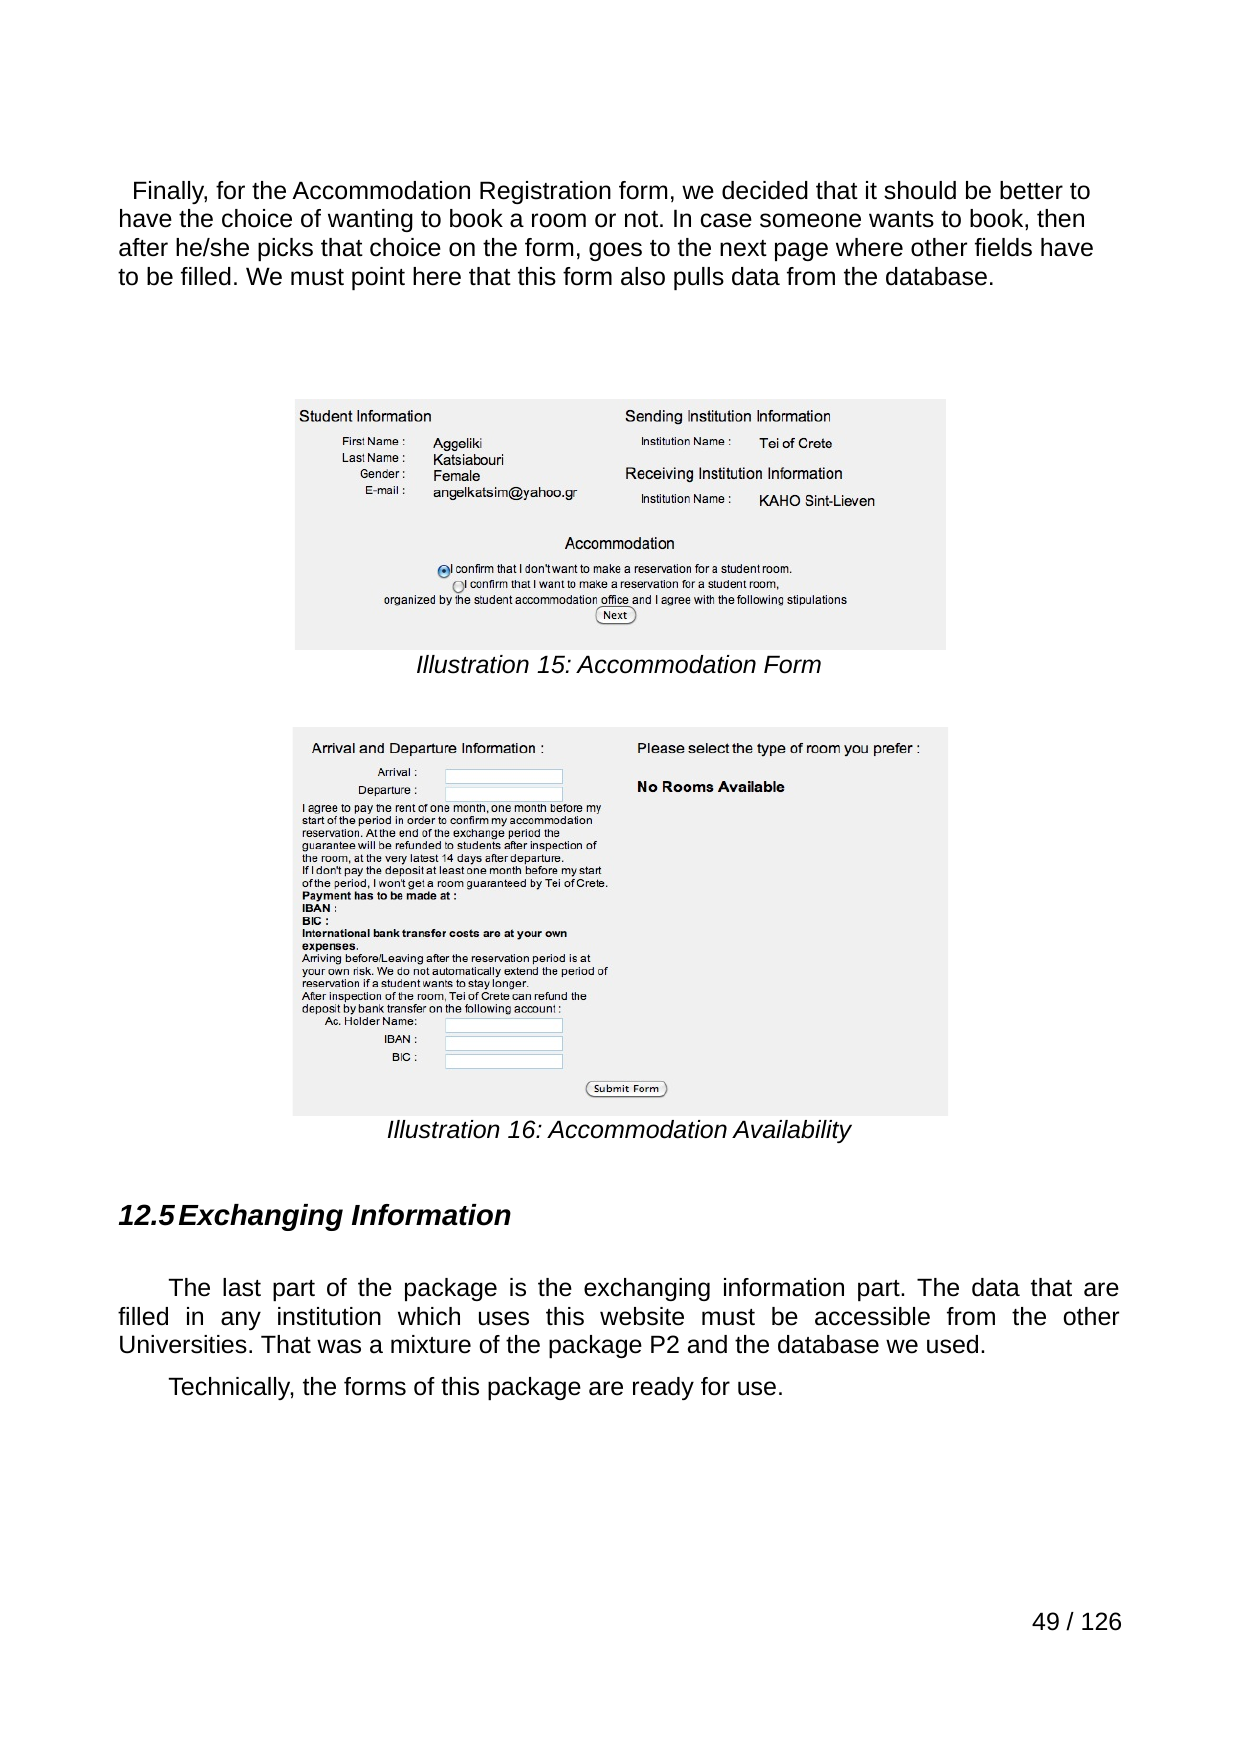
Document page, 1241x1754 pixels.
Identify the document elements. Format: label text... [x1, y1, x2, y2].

picture [292, 727, 949, 1116]
subtitle Exchanging Information [118, 1198, 1122, 1232]
text Finally, for the Accommodation Registration form, we decided that it should be better to have the choice of wanting to book a room or not. In case someone wants to book, then after he/she picks that choice on the form, goes to the next page where other fields have to be filled. We must point here that this form also pulls data from the database. [118, 176, 1122, 291]
text Technically, the forms of this package are ready for use. [118, 1372, 1122, 1400]
picture [294, 399, 946, 650]
text Illustration 15: Accommodation Form [294, 650, 946, 678]
text The last part of the package is the exchanging information part. The data that are filled in any institution which uses this website must be accessible from the other Universities. That was a mixture of the package P2 and the database we used. [118, 1273, 1122, 1359]
text Illustration 16: Accommodation Availability [292, 1116, 948, 1144]
